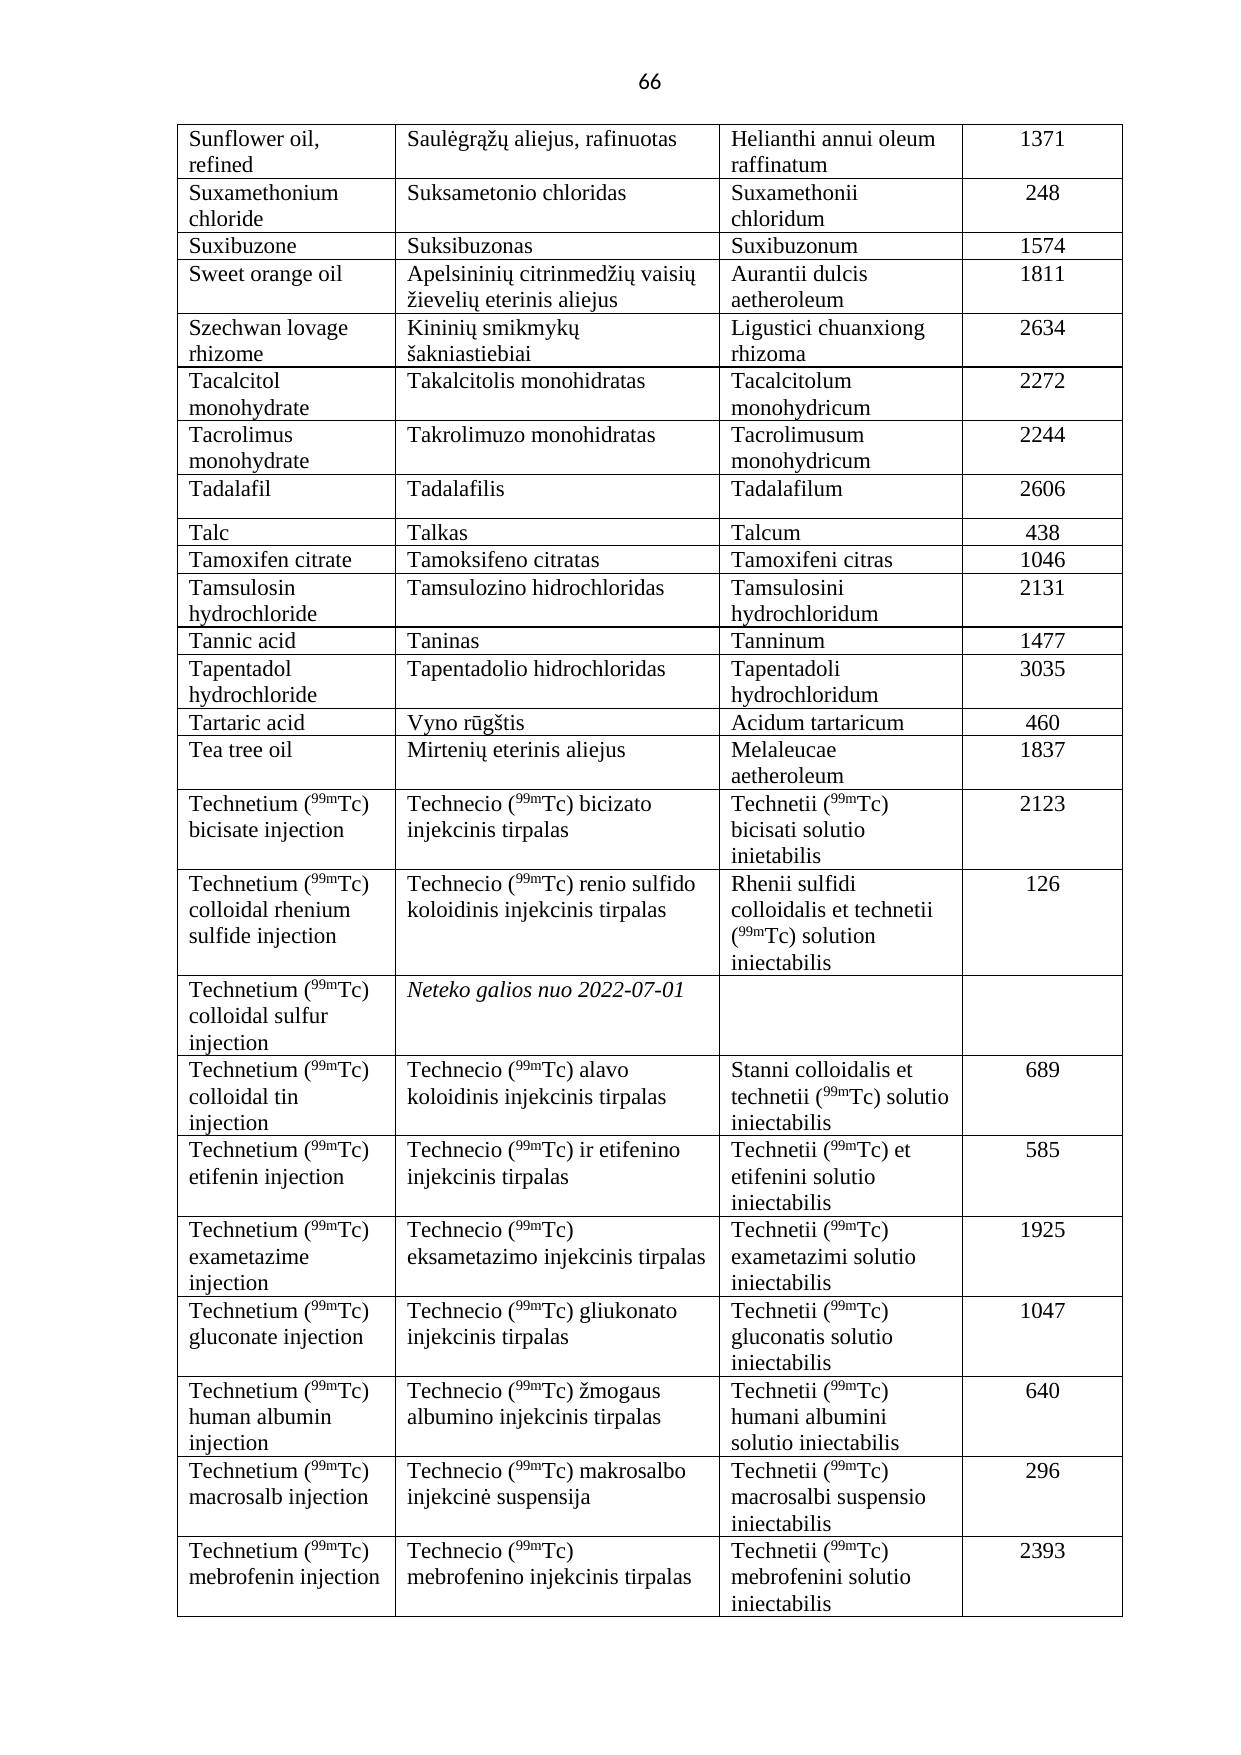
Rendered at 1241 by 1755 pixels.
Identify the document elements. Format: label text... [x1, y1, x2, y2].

table_cell 3035 [963, 655, 1122, 707]
table_cell Technecio (99mTc) alavo koloidinis injekcinis tirpalas [396, 1056, 719, 1135]
table_cell Tapentadolio hidrochloridas [396, 655, 719, 707]
table_cell [720, 976, 962, 1055]
table_cell Technetii (99mTc) exametazimi solutio iniectabilis [720, 1217, 962, 1296]
table_cell Tacrolimusum monohydricum [720, 421, 962, 474]
table_cell Talc [178, 519, 395, 545]
table_cell Technecio (99mTc) renio sulfido koloidinis injekcinis tirpalas [396, 870, 719, 975]
table_cell Helianthi annui oleum raffinatum [720, 125, 962, 178]
table_cell Szechwan lovage rhizome [178, 314, 395, 366]
table_cell 438 [963, 519, 1122, 545]
table_cell Technecio (99mTc) mebrofenino injekcinis tirpalas [396, 1537, 719, 1616]
table_cell Aurantii dulcis aetheroleum [720, 260, 962, 313]
table_cell 460 [963, 709, 1122, 735]
table_cell Tadalafilum [720, 475, 962, 518]
table_cell Acidum tartaricum [720, 709, 962, 735]
table_cell Tapentadol hydrochloride [178, 655, 395, 707]
table_cell Technetii (99mTc) bicisati solutio inietabilis [720, 790, 962, 869]
table_cell Suxibuzone [178, 233, 395, 259]
table_cell Tannic acid [178, 628, 395, 654]
table_cell Neteko galios nuo 2022-07-01 [396, 976, 719, 1055]
table_cell Technetii (99mTc) gluconatis solutio iniectabilis [720, 1297, 962, 1376]
table_cell Technetium (99mTc) bicisate injection [178, 790, 395, 869]
table_cell Sunflower oil, refined [178, 125, 395, 178]
table_cell 2272 [963, 368, 1122, 420]
table_cell Takrolimuzo monohidratas [396, 421, 719, 474]
table_cell Tamsulozino hidrochloridas [396, 574, 719, 626]
table_cell Tamsulosin hydrochloride [178, 574, 395, 626]
table_cell Tadalafil [178, 475, 395, 518]
table_cell Technecio (99mTc) makrosalbo injekcinė suspensija [396, 1457, 719, 1536]
table_cell 1574 [963, 233, 1122, 259]
table_cell Tamoxifeni citras [720, 546, 962, 573]
table_cell Tartaric acid [178, 709, 395, 735]
table_cell Technecio (99mTc) gliukonato injekcinis tirpalas [396, 1297, 719, 1376]
table_cell Stanni colloidalis et technetii (99mTc) solutio iniectabilis [720, 1056, 962, 1135]
table_cell 2123 [963, 790, 1122, 869]
table_cell Apelsininių citrinmedžių vaisių žievelių eterinis aliejus [396, 260, 719, 313]
table_cell Technetii (99mTc) macrosalbi suspensio iniectabilis [720, 1457, 962, 1536]
table_cell Technetium (99mTc) gluconate injection [178, 1297, 395, 1376]
table_cell 1046 [963, 546, 1122, 573]
table_cell Kininių smikmykų šakniastiebiai [396, 314, 719, 366]
table_cell 248 [963, 179, 1122, 232]
table_cell Technecio (99mTc) ir etifenino injekcinis tirpalas [396, 1136, 719, 1216]
table_cell Ligustici chuanxiong rhizoma [720, 314, 962, 366]
table_cell Taninas [396, 628, 719, 654]
table_cell Technecio (99mTc) bicizato injekcinis tirpalas [396, 790, 719, 869]
table_cell Tamsulosini hydrochloridum [720, 574, 962, 626]
table_cell Technetium (99mTc) colloidal sulfur injection [178, 976, 395, 1055]
table_cell Tea tree oil [178, 736, 395, 789]
table_cell Suksibuzonas [396, 233, 719, 259]
table_cell Talkas [396, 519, 719, 545]
table_cell Takalcitolis monohidratas [396, 368, 719, 420]
table_cell Sweet orange oil [178, 260, 395, 313]
table_cell Tacalcitol monohydrate [178, 368, 395, 420]
table_cell Technecio (99mTc) eksametazimo injekcinis tirpalas [396, 1217, 719, 1296]
table_cell 126 [963, 870, 1122, 975]
table_cell Rhenii sulfidi colloidalis et technetii (99mTc) solution iniectabilis [720, 870, 962, 975]
table_cell Tamoxifen citrate [178, 546, 395, 573]
table_cell 2606 [963, 475, 1122, 518]
table_cell 296 [963, 1457, 1122, 1536]
table_cell 640 [963, 1377, 1122, 1456]
table_cell Mirtenių eterinis aliejus [396, 736, 719, 789]
table_cell 1477 [963, 628, 1122, 654]
table_cell 2131 [963, 574, 1122, 626]
table_cell 1047 [963, 1297, 1122, 1376]
table_cell Tacalcitolum monohydricum [720, 368, 962, 420]
table_cell 689 [963, 1056, 1122, 1135]
table_cell Suksametonio chloridas [396, 179, 719, 232]
table_cell Technetii (99mTc) mebrofenini solutio iniectabilis [720, 1537, 962, 1616]
table_cell Technetium (99mTc) mebrofenin injection [178, 1537, 395, 1616]
table_cell Vyno rūgštis [396, 709, 719, 735]
table_cell Tacrolimus monohydrate [178, 421, 395, 474]
table_cell Suxamethonii chloridum [720, 179, 962, 232]
table_cell 2244 [963, 421, 1122, 474]
table_cell Tanninum [720, 628, 962, 654]
table_cell Technecio (99mTc) žmogaus albumino injekcinis tirpalas [396, 1377, 719, 1456]
table_cell Technetium (99mTc) human albumin injection [178, 1377, 395, 1456]
table_cell Tapentadoli hydrochloridum [720, 655, 962, 707]
table_cell [963, 976, 1122, 1055]
table_cell Talcum [720, 519, 962, 545]
table_cell Technetii (99mTc) humani albumini solutio iniectabilis [720, 1377, 962, 1456]
table_cell Suxibuzonum [720, 233, 962, 259]
table_cell 1811 [963, 260, 1122, 313]
table_cell Technetium (99mTc) macrosalb injection [178, 1457, 395, 1536]
table_cell 1371 [963, 125, 1122, 178]
table_cell 2393 [963, 1537, 1122, 1616]
table_cell Saulėgrąžų aliejus, rafinuotas [396, 125, 719, 178]
table_cell Technetium (99mTc) etifenin injection [178, 1136, 395, 1216]
table_cell Technetii (99mTc) et etifenini solutio iniectabilis [720, 1136, 962, 1216]
table_cell Suxamethonium chloride [178, 179, 395, 232]
table_cell Melaleucae aetheroleum [720, 736, 962, 789]
table_cell Technetium (99mTc) colloidal tin injection [178, 1056, 395, 1135]
table_cell Technetium (99mTc) colloidal rhenium sulfide injection [178, 870, 395, 975]
table_cell Tamoksifeno citratas [396, 546, 719, 573]
table_cell 1925 [963, 1217, 1122, 1296]
table_cell 585 [963, 1136, 1122, 1216]
table_cell Tadalafilis [396, 475, 719, 518]
table_cell 2634 [963, 314, 1122, 366]
table_cell 1837 [963, 736, 1122, 789]
table_cell Technetium (99mTc) exametazime injection [178, 1217, 395, 1296]
